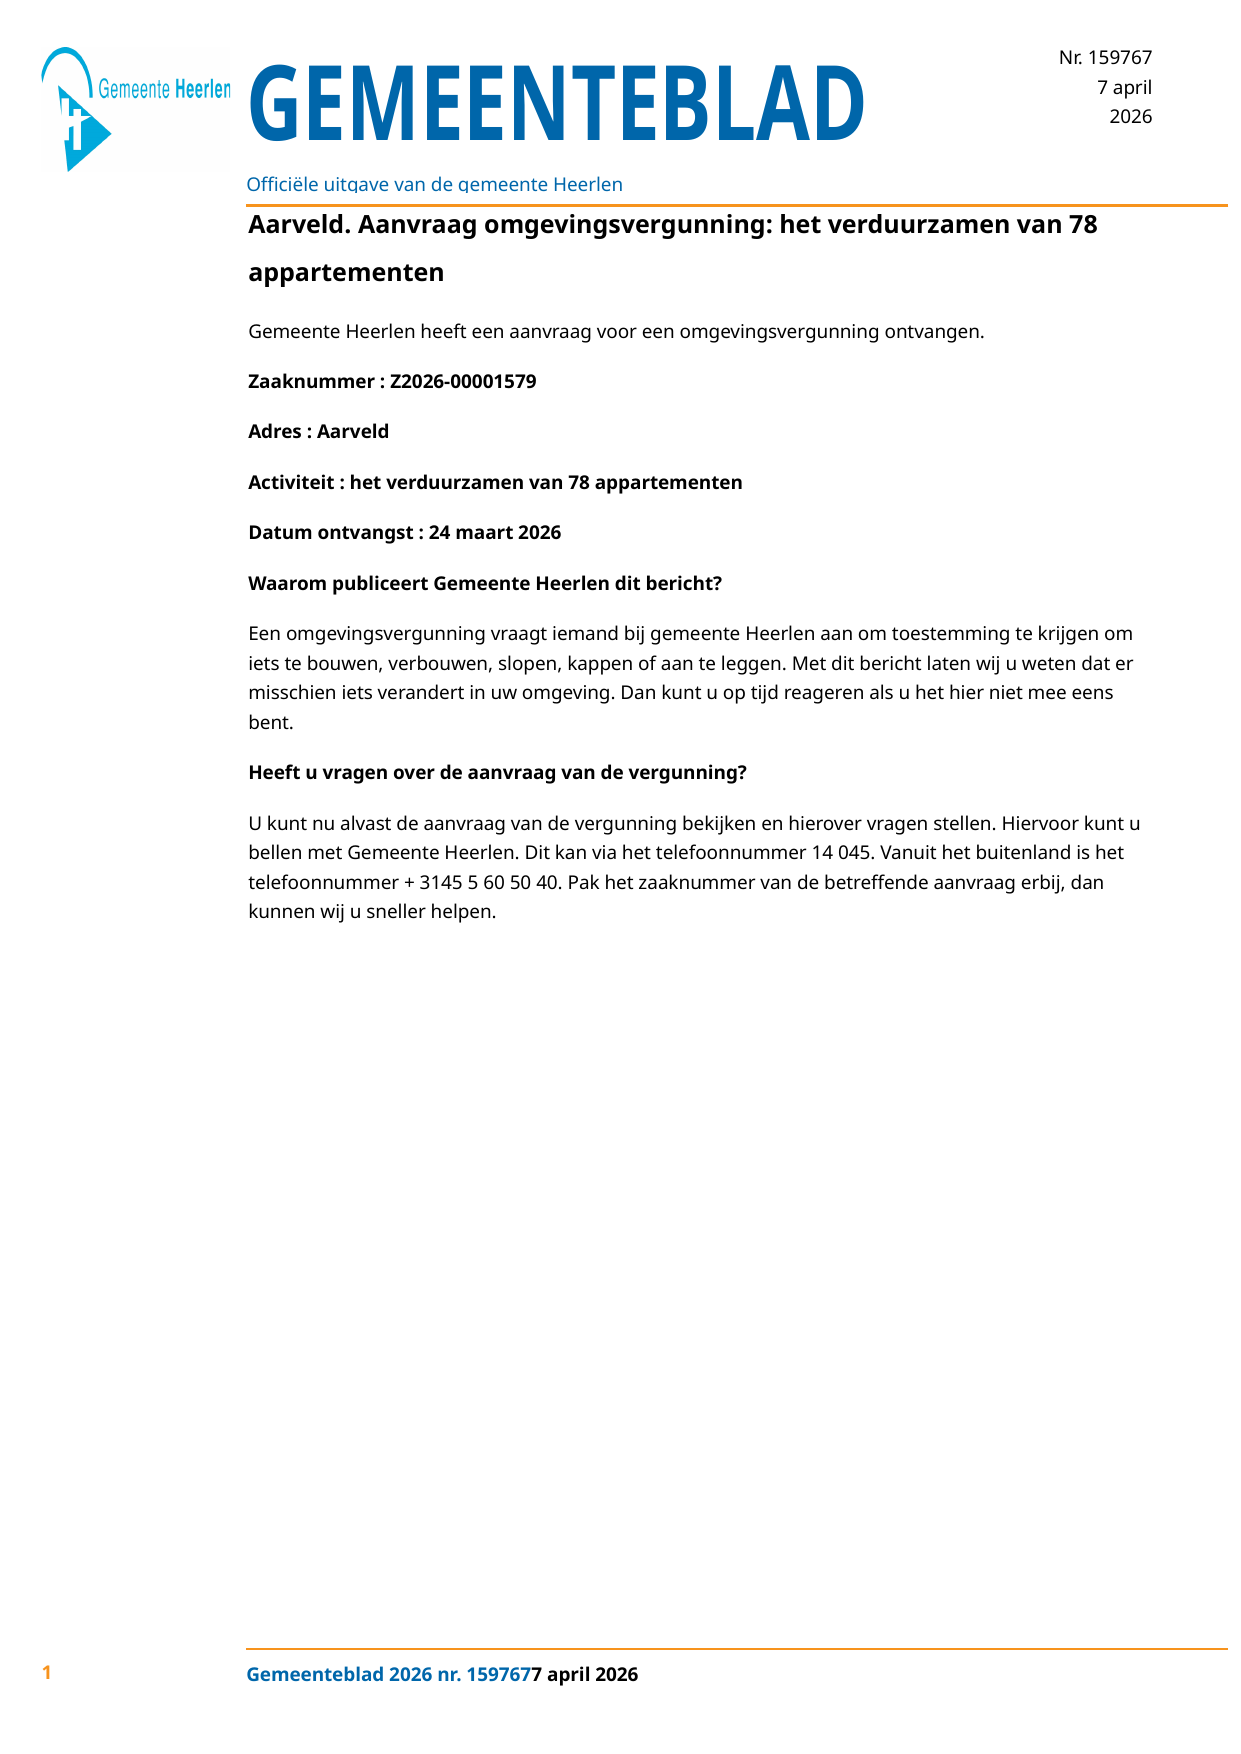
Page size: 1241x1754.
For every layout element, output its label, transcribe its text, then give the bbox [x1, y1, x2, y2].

text Zaaknummer : Z2026-00001579 [248, 368, 1152, 394]
picture [41, 47, 231, 172]
text Datum ontvangst : 24 maart 2026 [248, 519, 1152, 545]
text Heeft u vragen over de aanvraag van de vergunning? [248, 759, 1152, 785]
picture [41, 47, 59, 70]
text Adres : Aarveld [248, 419, 1152, 444]
text Gemeente Heerlen heeft een aanvraag voor een omgevingsvergunning ontvangen. [248, 318, 1152, 344]
text U kunt nu alvast de aanvraag van de vergunning bekijken en hierover vragen stellen. Hiervoor kunt u bellen met Gemeente Heerlen. Dit kan via het telefoonnummer 14 045. Vanuit het buitenland is het telefoonnummer + 3145 5 60 50 40. Pak het zaaknummer van de betreffende aanvraag erbij, dan kunnen wij u sneller helpen. [248, 810, 1152, 924]
text Aarveld. Aanvraag omgevingsvergunning: het verduurzamen van 78 appartementen [248, 207, 1152, 288]
text Activiteit : het verduurzamen van 78 appartementen [248, 469, 1152, 495]
text Waarom publiceert Gemeente Heerlen dit bericht? [248, 570, 1152, 596]
text Een omgevingsvergunning vraagt iemand bij gemeente Heerlen aan om toestemming te krijgen om iets te bouwen, verbouwen, slopen, kappen of aan te leggen. Met dit bericht laten wij u weten dat er misschien iets verandert in uw omgeving. Dan kunt u op tijd reageren als u het hier niet mee eens bent. [248, 620, 1152, 735]
